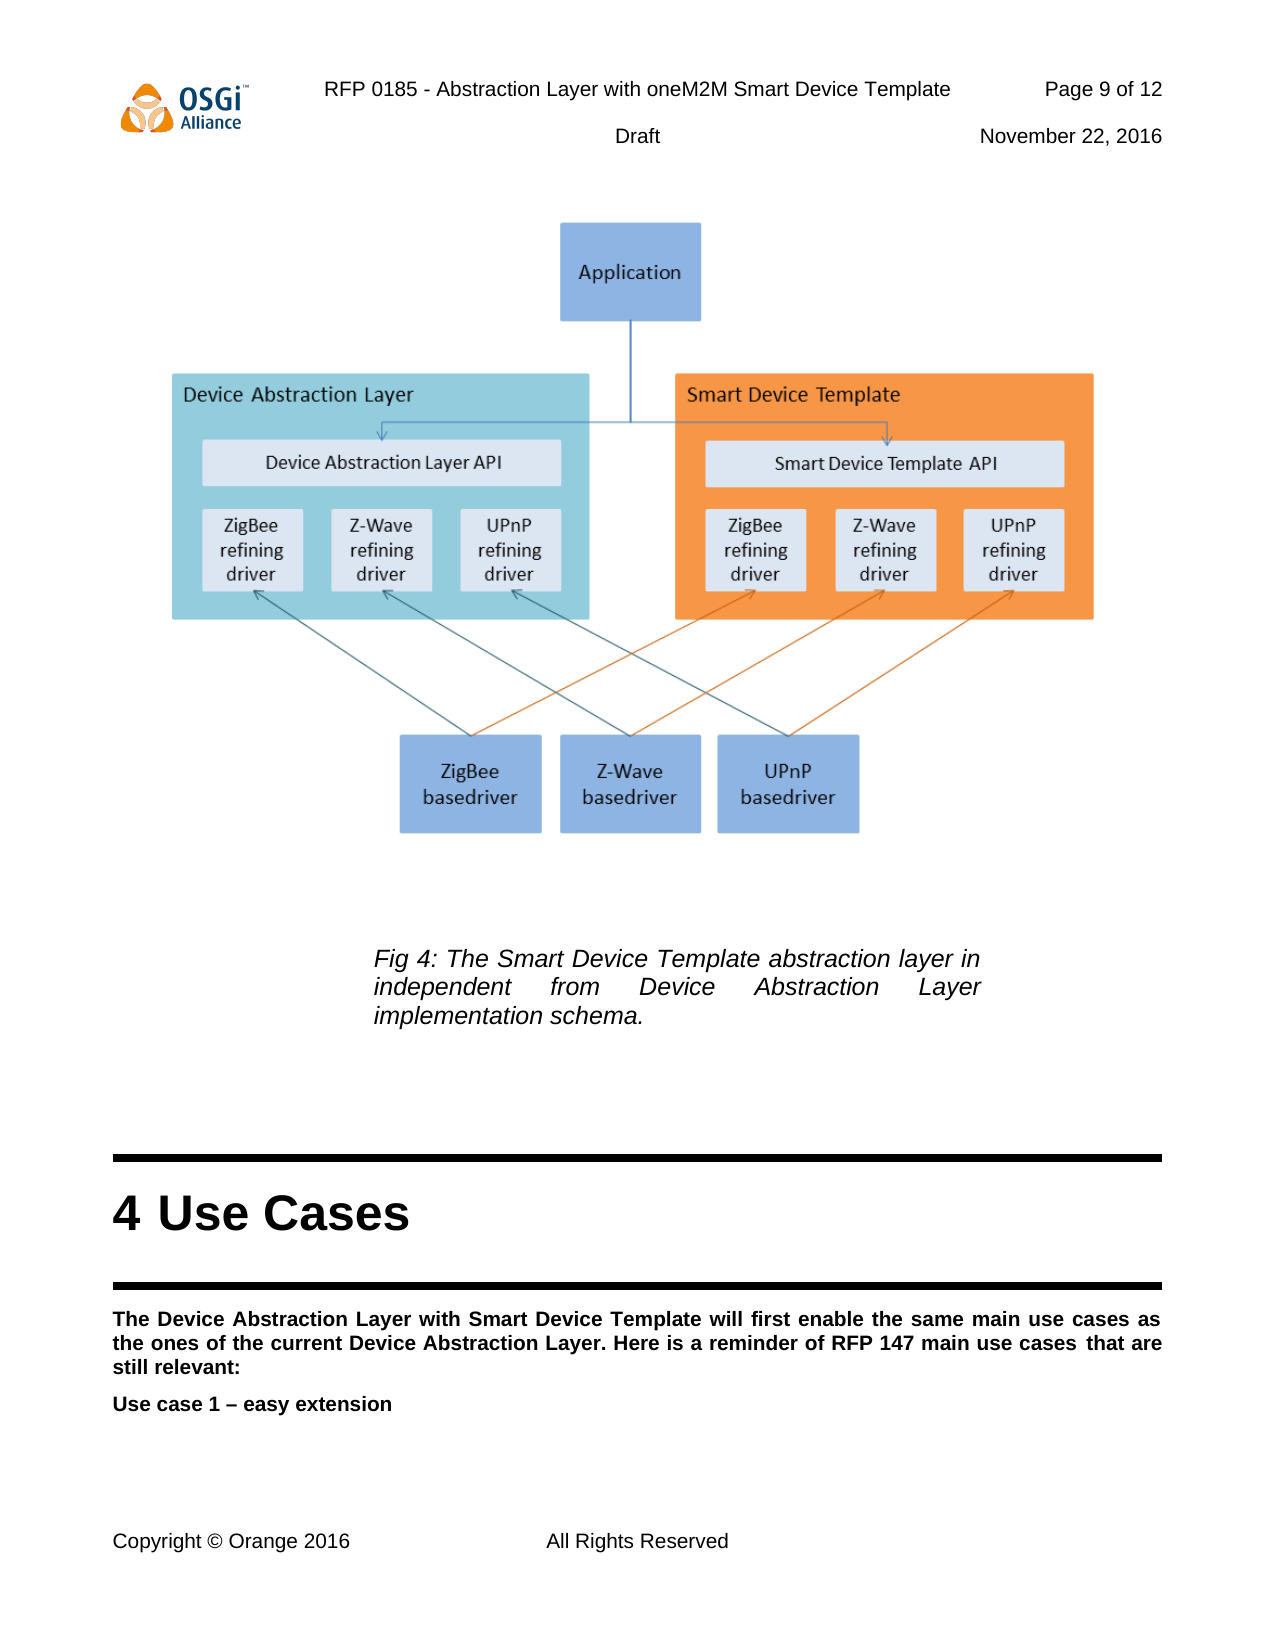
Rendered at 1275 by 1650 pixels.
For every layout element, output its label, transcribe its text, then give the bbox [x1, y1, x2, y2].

text The Device Abstraction Layer with Smart Device Template will first enable the same main use cases as the ones of the current Device Abstraction Layer. Here is a reminder of RFP 147 main use cases that are still relevant: [112, 1307, 1162, 1379]
picture [113, 76, 257, 140]
subtitle Use Cases [112, 1155, 1162, 1290]
picture [120, 163, 1161, 944]
text Fig 4: The Smart Device Template abstraction layer in independent from Device Abstraction Layer implementation schema. [374, 944, 984, 1030]
text Use case 1 – easy extension [112, 1391, 1162, 1415]
